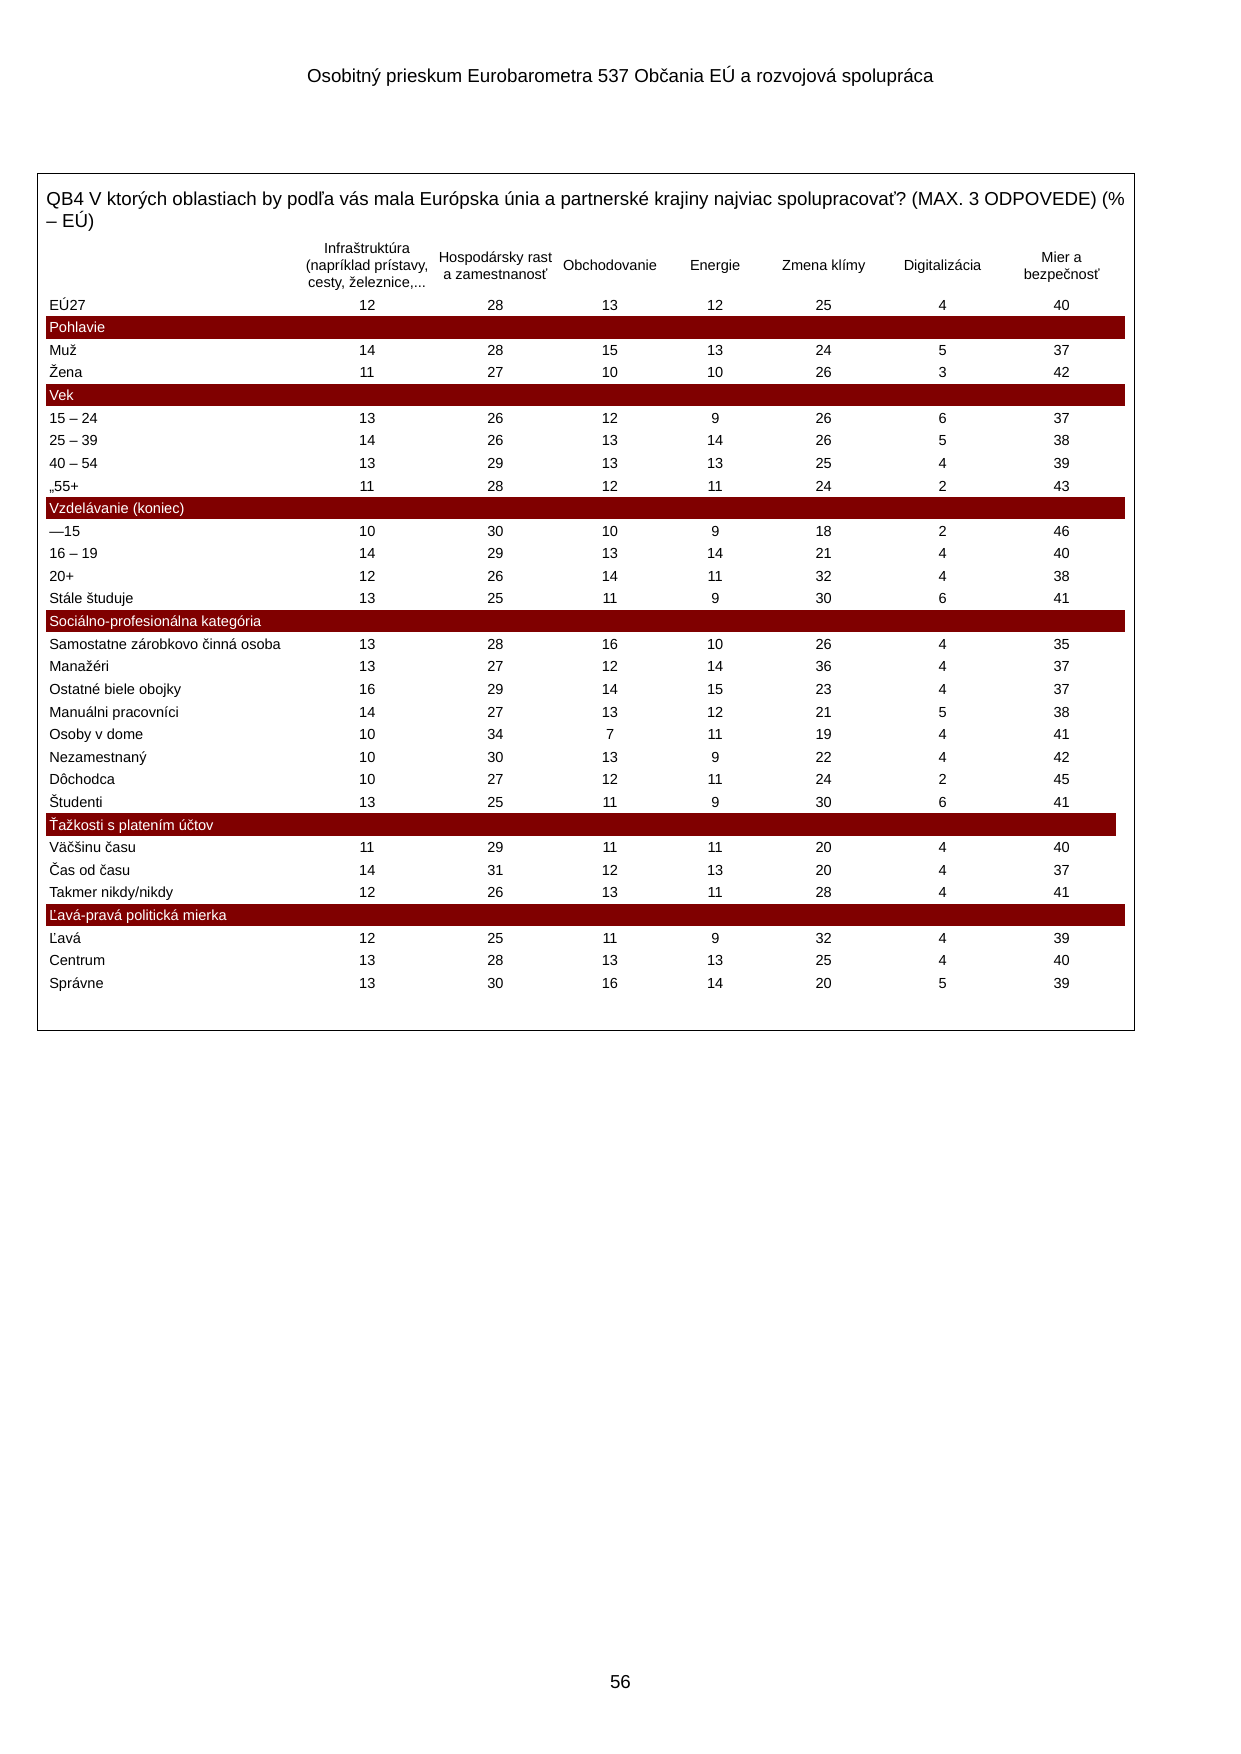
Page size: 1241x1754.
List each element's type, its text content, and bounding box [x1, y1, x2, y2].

table_header Hospodársky rast a zamestnanosť [432, 237, 558, 293]
table_cell 13 [661, 339, 769, 361]
table_cell 16 [559, 633, 661, 655]
table_cell 14 [559, 565, 661, 587]
table_cell 34 [432, 723, 558, 746]
table_cell [1116, 791, 1125, 813]
table_cell 14 [302, 339, 432, 361]
table_cell 10 [661, 633, 769, 655]
table_cell 4 [878, 723, 1006, 746]
table_cell 11 [661, 565, 769, 587]
table_cell [1116, 859, 1125, 881]
table_cell Ľavá [46, 926, 302, 949]
table_cell [1116, 520, 1125, 542]
table_cell 41 [1006, 791, 1116, 813]
table_cell [1116, 813, 1125, 836]
table_cell Sociálno-profesionálna kategória [46, 610, 1125, 632]
table_cell Centrum [46, 949, 302, 972]
table_cell [1116, 587, 1125, 610]
table_cell Pohlavie [46, 316, 1125, 339]
table_cell 9 [661, 746, 769, 768]
table_cell 12 [302, 565, 432, 587]
table_cell 25 [769, 452, 878, 474]
table_cell [1116, 294, 1125, 316]
table_cell 12 [559, 406, 661, 429]
table_cell 2 [878, 520, 1006, 542]
table_cell Muž [46, 339, 302, 361]
table_cell 2 [878, 474, 1006, 497]
table_cell 13 [302, 406, 432, 429]
table_cell 7 [559, 723, 661, 746]
table_header Obchodovanie [559, 237, 661, 293]
table_cell 5 [878, 700, 1006, 723]
table_cell 41 [1006, 881, 1116, 904]
table_cell 11 [661, 723, 769, 746]
table_cell 13 [559, 949, 661, 972]
table_cell 31 [432, 859, 558, 881]
table_cell Ostatné biele obojky [46, 678, 302, 700]
table_header Digitalizácia [878, 237, 1006, 293]
table_cell 30 [769, 791, 878, 813]
table_cell Čas od času [46, 859, 302, 881]
table_cell 19 [769, 723, 878, 746]
table_cell Vek [46, 384, 1125, 406]
table_cell 10 [661, 361, 769, 384]
table_cell 20 [769, 836, 878, 858]
table_cell 3 [878, 361, 1006, 384]
table_cell 40 [1006, 836, 1116, 858]
table_cell 32 [769, 565, 878, 587]
table_cell 9 [661, 520, 769, 542]
table_cell 16 [559, 972, 661, 994]
table_cell 13 [302, 791, 432, 813]
table_cell 10 [302, 768, 432, 791]
table_cell [1116, 926, 1125, 949]
table_cell [1116, 339, 1125, 361]
table_cell 11 [661, 881, 769, 904]
table_header [46, 237, 302, 293]
table_cell 11 [559, 836, 661, 858]
table_cell Žena [46, 361, 302, 384]
table_cell 6 [878, 406, 1006, 429]
table_cell Väčšinu času [46, 836, 302, 858]
table_cell 42 [1006, 746, 1116, 768]
table_cell 35 [1006, 633, 1116, 655]
table_cell 38 [1006, 429, 1116, 452]
text QB4 V ktorých oblastiach by podľa vás mala Európska únia a partnerské krajiny najviac spolupracovať? (MAX. 3 ODPOVEDE) (% – EÚ) [46, 188, 1125, 231]
table_cell Samostatne zárobkovo činná osoba [46, 633, 302, 655]
table_cell 12 [661, 700, 769, 723]
table_cell 13 [302, 452, 432, 474]
table_cell 29 [432, 678, 558, 700]
table_cell 5 [878, 429, 1006, 452]
table_cell EÚ27 [46, 294, 302, 316]
table_cell 13 [559, 452, 661, 474]
table_cell 11 [661, 836, 769, 858]
table_cell 11 [661, 474, 769, 497]
table_cell 12 [661, 294, 769, 316]
table_cell 26 [769, 429, 878, 452]
table_cell Ťažkosti s platením účtov [46, 813, 1116, 836]
table_cell 4 [878, 746, 1006, 768]
table_cell 10 [302, 520, 432, 542]
table_cell 41 [1006, 587, 1116, 610]
table_cell [1116, 768, 1125, 791]
table_cell 4 [878, 859, 1006, 881]
table_cell 10 [302, 746, 432, 768]
table_cell 28 [432, 339, 558, 361]
table_cell 38 [1006, 565, 1116, 587]
table_cell 29 [432, 542, 558, 565]
table_cell 4 [878, 655, 1006, 678]
table_cell 13 [302, 655, 432, 678]
table_cell 40 [1006, 294, 1116, 316]
table_cell Osoby v dome [46, 723, 302, 746]
table_cell [1116, 655, 1125, 678]
table_cell 22 [769, 746, 878, 768]
table_cell 46 [1006, 520, 1116, 542]
table_cell [1116, 633, 1125, 655]
table_cell [1116, 452, 1125, 474]
table_cell 37 [1006, 859, 1116, 881]
table_cell 11 [302, 361, 432, 384]
table_cell 28 [432, 474, 558, 497]
table_cell Manuálni pracovníci [46, 700, 302, 723]
table_cell 11 [559, 791, 661, 813]
table_cell 26 [432, 881, 558, 904]
table_cell 32 [769, 926, 878, 949]
table_cell 20 [769, 972, 878, 994]
table_cell 4 [878, 881, 1006, 904]
table_cell 13 [559, 746, 661, 768]
table_cell [1116, 881, 1125, 904]
table_cell 13 [302, 949, 432, 972]
table_cell 28 [769, 881, 878, 904]
table_cell 6 [878, 791, 1006, 813]
table_cell 12 [559, 474, 661, 497]
table_cell [1116, 746, 1125, 768]
table_cell 11 [661, 768, 769, 791]
table_cell 12 [302, 294, 432, 316]
table_cell 21 [769, 542, 878, 565]
table_cell 9 [661, 406, 769, 429]
table_cell 14 [302, 542, 432, 565]
table_cell 29 [432, 836, 558, 858]
table_cell 10 [302, 723, 432, 746]
table_cell 14 [302, 700, 432, 723]
table_cell 40 [1006, 949, 1116, 972]
table_cell 20 [769, 859, 878, 881]
table_cell 25 [432, 791, 558, 813]
table_cell 37 [1006, 406, 1116, 429]
table_cell 13 [559, 881, 661, 904]
table_cell [1116, 678, 1125, 700]
table_cell 10 [559, 361, 661, 384]
table_cell 13 [661, 452, 769, 474]
table_cell 25 [432, 587, 558, 610]
table_cell 13 [302, 972, 432, 994]
table_cell 26 [432, 429, 558, 452]
table_cell 16 [302, 678, 432, 700]
table_cell 28 [432, 294, 558, 316]
table_cell 14 [559, 678, 661, 700]
table_cell 24 [769, 474, 878, 497]
table_cell 2 [878, 768, 1006, 791]
table_header Zmena klímy [769, 237, 878, 293]
table_cell Študenti [46, 791, 302, 813]
table_cell 14 [661, 542, 769, 565]
table_cell 13 [302, 587, 432, 610]
table_cell 4 [878, 926, 1006, 949]
table_cell 14 [661, 655, 769, 678]
table_cell 24 [769, 339, 878, 361]
table_cell [1116, 406, 1125, 429]
table_cell 15 [661, 678, 769, 700]
table_cell 24 [769, 768, 878, 791]
table_cell 11 [302, 474, 432, 497]
table_cell 4 [878, 294, 1006, 316]
table_cell 13 [559, 542, 661, 565]
table_cell 26 [769, 633, 878, 655]
table_cell [1116, 542, 1125, 565]
table_cell 27 [432, 700, 558, 723]
table_cell 28 [432, 633, 558, 655]
table_cell Stále študuje [46, 587, 302, 610]
table_cell 20+ [46, 565, 302, 587]
table_cell 13 [559, 429, 661, 452]
table_cell 43 [1006, 474, 1116, 497]
table_cell 25 [769, 949, 878, 972]
table_cell 25 [432, 926, 558, 949]
table_cell 5 [878, 339, 1006, 361]
table_cell 12 [559, 655, 661, 678]
table_cell 30 [769, 587, 878, 610]
table_cell [1116, 836, 1125, 858]
table_header Infraštruktúra (napríklad prístavy, cesty, železnice,... [302, 237, 432, 293]
table_cell 13 [661, 859, 769, 881]
table_cell 13 [559, 700, 661, 723]
table_cell 39 [1006, 972, 1116, 994]
table_cell 5 [878, 972, 1006, 994]
table_cell 11 [302, 836, 432, 858]
table_cell 14 [661, 429, 769, 452]
table_cell 27 [432, 768, 558, 791]
table_cell 30 [432, 746, 558, 768]
table_cell —15 [46, 520, 302, 542]
table_cell 10 [559, 520, 661, 542]
table_cell Dôchodca [46, 768, 302, 791]
table_cell 30 [432, 972, 558, 994]
table_cell 27 [432, 361, 558, 384]
table_cell 23 [769, 678, 878, 700]
table_cell 14 [302, 429, 432, 452]
table_cell 11 [559, 926, 661, 949]
table_cell [1116, 723, 1125, 746]
table_header Energie [661, 237, 769, 293]
table_cell [1116, 429, 1125, 452]
table_cell 4 [878, 836, 1006, 858]
table_cell 25 [769, 294, 878, 316]
table_cell 4 [878, 452, 1006, 474]
table_cell 12 [302, 926, 432, 949]
table_cell [1116, 972, 1125, 994]
table_cell 4 [878, 542, 1006, 565]
table_cell [1116, 565, 1125, 587]
table_cell Správne [46, 972, 302, 994]
table_cell 4 [878, 949, 1006, 972]
table_cell 26 [432, 565, 558, 587]
table_cell 12 [559, 768, 661, 791]
table_cell 37 [1006, 678, 1116, 700]
table_cell 40 – 54 [46, 452, 302, 474]
table_cell 38 [1006, 700, 1116, 723]
table_cell 29 [432, 452, 558, 474]
table_cell 45 [1006, 768, 1116, 791]
table_cell [1116, 949, 1125, 972]
table_cell 25 – 39 [46, 429, 302, 452]
table_cell 41 [1006, 723, 1116, 746]
table_cell „55+ [46, 474, 302, 497]
table_cell 15 – 24 [46, 406, 302, 429]
table_cell 4 [878, 633, 1006, 655]
table_cell 6 [878, 587, 1006, 610]
table_cell 11 [559, 587, 661, 610]
table_cell 9 [661, 926, 769, 949]
table_cell 14 [302, 859, 432, 881]
table_cell Takmer nikdy/nikdy [46, 881, 302, 904]
table_cell 4 [878, 678, 1006, 700]
table_cell 13 [559, 294, 661, 316]
table_cell 27 [432, 655, 558, 678]
table_cell 26 [769, 406, 878, 429]
table_cell Vzdelávanie (koniec) [46, 497, 1125, 519]
table_cell 9 [661, 587, 769, 610]
table_cell 4 [878, 565, 1006, 587]
table_cell 16 – 19 [46, 542, 302, 565]
table_cell 9 [661, 791, 769, 813]
table_cell 14 [661, 972, 769, 994]
table_cell 13 [302, 633, 432, 655]
table_cell 36 [769, 655, 878, 678]
table_cell 12 [302, 881, 432, 904]
table_cell 37 [1006, 339, 1116, 361]
table_header [1116, 237, 1125, 293]
table_cell [1116, 700, 1125, 723]
table_cell 12 [559, 859, 661, 881]
table_cell 26 [432, 406, 558, 429]
table_cell 18 [769, 520, 878, 542]
table_cell Ľavá-pravá politická mierka [46, 904, 1125, 926]
table_cell Manažéri [46, 655, 302, 678]
table_cell 39 [1006, 926, 1116, 949]
table_cell 39 [1006, 452, 1116, 474]
table_cell 30 [432, 520, 558, 542]
table_cell 37 [1006, 655, 1116, 678]
table_cell 15 [559, 339, 661, 361]
table_cell 28 [432, 949, 558, 972]
table_cell Nezamestnaný [46, 746, 302, 768]
table_header Mier a bezpečnosť [1006, 237, 1116, 293]
table_cell 42 [1006, 361, 1116, 384]
table_cell 40 [1006, 542, 1116, 565]
table_cell 26 [769, 361, 878, 384]
table_cell [1116, 361, 1125, 384]
table_cell 21 [769, 700, 878, 723]
table_cell 13 [661, 949, 769, 972]
table_cell [1116, 474, 1125, 497]
